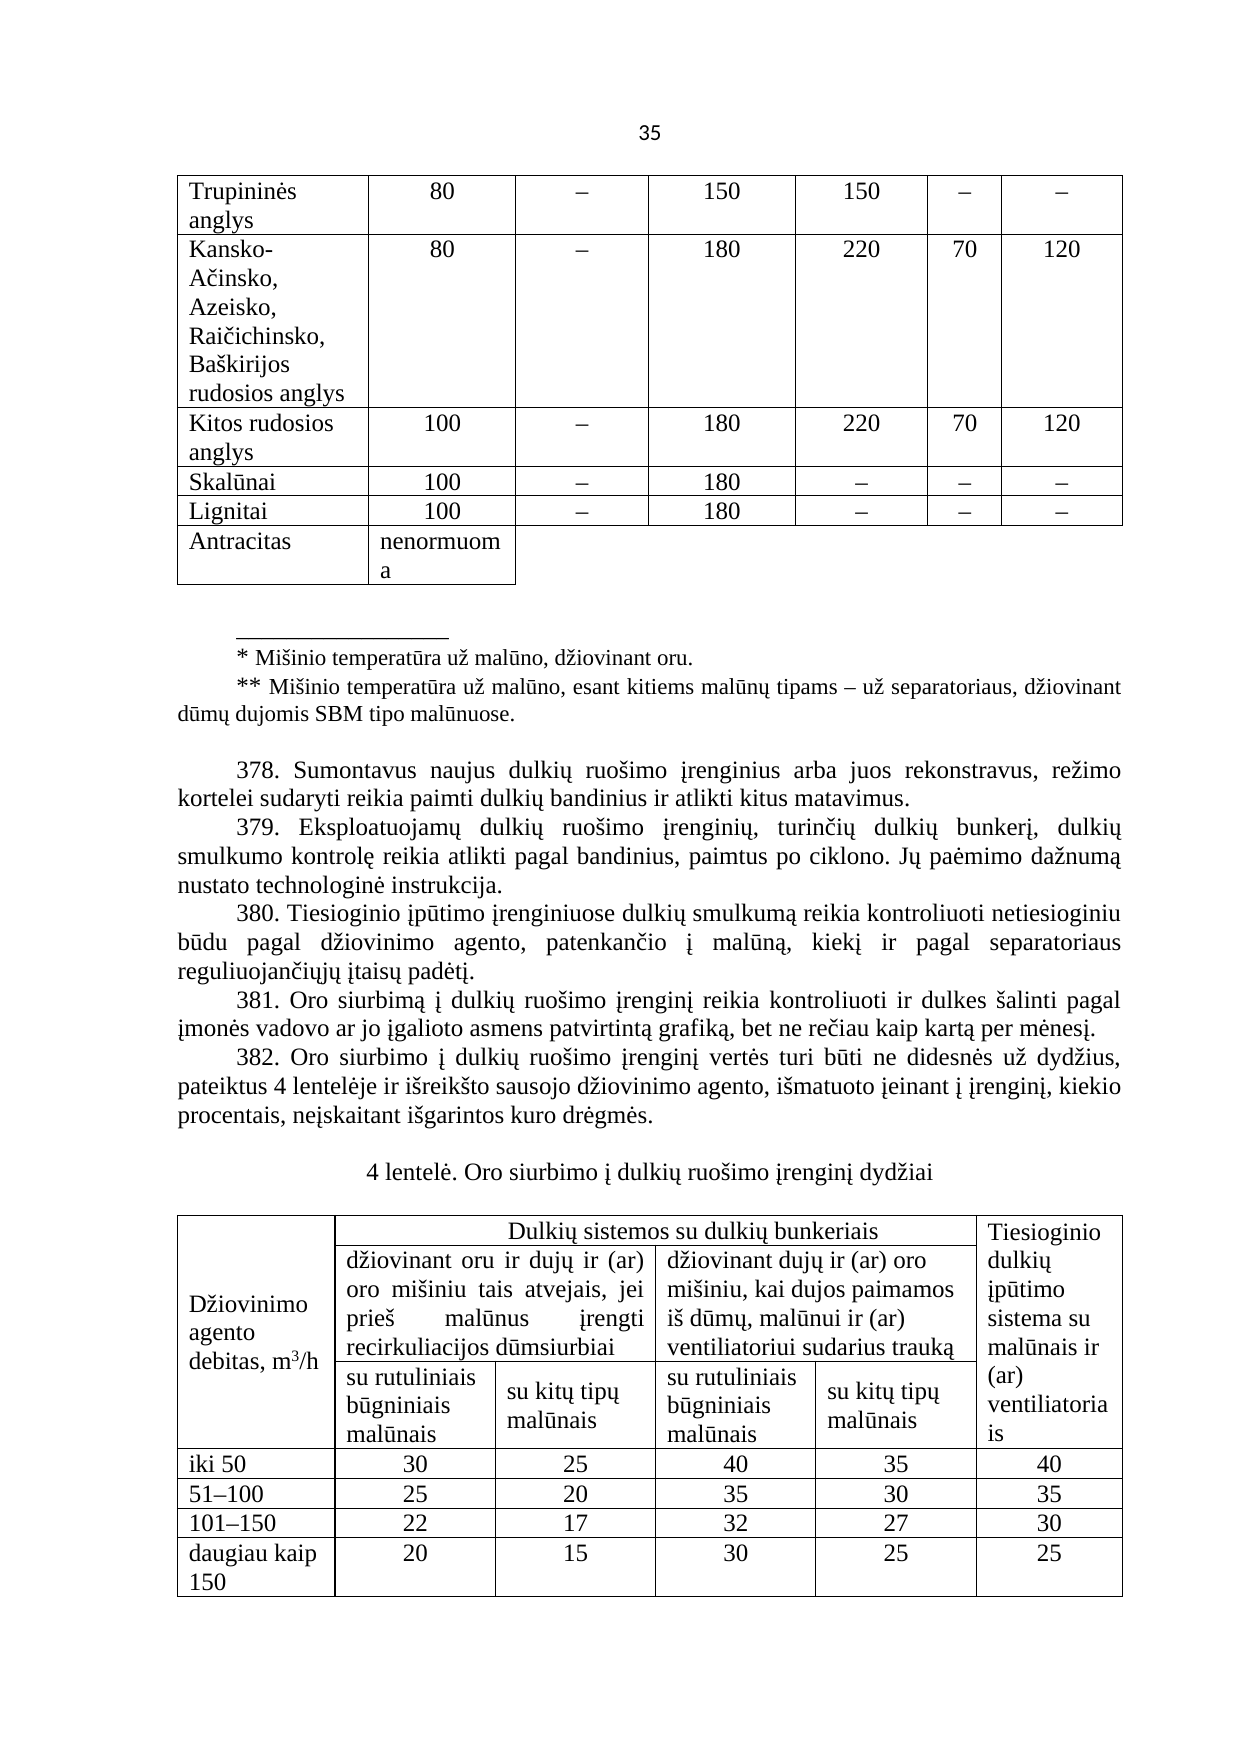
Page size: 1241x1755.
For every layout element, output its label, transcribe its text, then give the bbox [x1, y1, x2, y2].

table_cell 80 [369, 176, 515, 233]
table_cell – [1002, 467, 1122, 495]
table_cell [928, 526, 1001, 584]
table_cell – [928, 496, 1001, 525]
text ** Mišinio temperatūra už malūno, esant kitiems malūnų tipams – už separatoriaus, džiovinant dūmų dujomis SBM tipo malūnuose. [177, 671, 1122, 726]
table_cell iki 50 [178, 1449, 334, 1478]
table_cell nenormuoma [369, 526, 515, 584]
table_cell 30 [336, 1449, 495, 1478]
table_cell 30 [656, 1538, 815, 1596]
table_cell 180 [649, 408, 795, 466]
table_cell 180 [649, 467, 795, 495]
table_cell – [516, 176, 648, 233]
table_cell 180 [649, 496, 795, 525]
text 382. Oro siurbimo į dulkių ruošimo įrenginį vertės turi būti ne didesnės už dydžius, pateiktus 4 lentelėje ir išreikšto sausojo džiovinimo agento, išmatuoto įeinant į įrenginį, kiekio procentais, neįskaitant išgarintos kuro drėgmės. [177, 1042, 1122, 1128]
table_cell 20 [336, 1538, 495, 1596]
table_cell 150 [649, 176, 795, 233]
table_cell 70 [928, 408, 1001, 466]
table_cell – [516, 408, 648, 466]
table_header Džiovinimo agento debitas, m3/h [178, 1216, 334, 1448]
table_cell [516, 526, 648, 584]
table_cell 30 [816, 1479, 976, 1507]
table_cell – [1002, 496, 1122, 525]
table_cell 120 [1002, 408, 1122, 466]
table_cell 25 [496, 1449, 655, 1478]
table_cell Trupininės anglys [178, 176, 368, 233]
text 379. Eksploatuojamų dulkių ruošimo įrenginių, turinčių dulkių bunkerį, dulkių smulkumo kontrolę reikia atlikti pagal bandinius, paimtus po ciklono. Jų paėmimo dažnumą nustato technologinė instrukcija. [177, 812, 1122, 898]
table_cell 35 [977, 1479, 1122, 1507]
table_cell su kitų tipų malūnais [496, 1362, 655, 1448]
text 378. Sumontavus naujus dulkių ruošimo įrenginius arba juos rekonstravus, režimo kortelei sudaryti reikia paimti dulkių bandinius ir atlikti kitus matavimus. [177, 755, 1122, 812]
table_cell 25 [816, 1538, 976, 1596]
table_cell Kansko-Ačinsko, Azeisko, Raičichinsko, Baškirijos rudosios anglys [178, 235, 368, 407]
table_cell 80 [369, 235, 515, 407]
table_cell 22 [336, 1509, 495, 1537]
table_cell Kitos rudosios anglys [178, 408, 368, 466]
text 4 lentelė. Oro siurbimo į dulkių ruošimo įrenginį dydžiai [177, 1157, 1122, 1186]
table_cell 101–150 [178, 1509, 334, 1537]
table_cell 100 [369, 408, 515, 466]
table_cell 40 [656, 1449, 815, 1478]
table_cell 220 [796, 408, 927, 466]
table_cell Antracitas [178, 526, 368, 584]
table_cell 27 [816, 1509, 976, 1537]
table_cell – [928, 176, 1001, 233]
table_cell – [516, 235, 648, 407]
table_cell [795, 526, 928, 584]
table_cell 100 [369, 496, 515, 525]
table_cell 220 [796, 235, 927, 407]
table_cell – [928, 467, 1001, 495]
table_cell 25 [977, 1538, 1122, 1596]
table_cell [648, 526, 795, 584]
table_cell su rutuliniais būgniniais malūnais [656, 1362, 815, 1448]
text 381. Oro siurbimą į dulkių ruošimo įrenginį reikia kontroliuoti ir dulkes šalinti pagal įmonės vadovo ar jo įgalioto asmens patvirtintą grafiką, bet ne rečiau kaip kartą per mėnesį. [177, 985, 1122, 1042]
table_cell 30 [977, 1509, 1122, 1537]
table_cell – [516, 467, 648, 495]
table_header Tiesioginio dulkių įpūtimo sistema su malūnais ir (ar) ventiliatoriais [977, 1216, 1122, 1448]
table_header Dulkių sistemos su dulkių bunkeriais [336, 1216, 976, 1244]
table_cell – [796, 496, 927, 525]
table_cell 15 [496, 1538, 655, 1596]
table_cell 180 [649, 235, 795, 407]
table_cell 40 [977, 1449, 1122, 1478]
table_cell su rutuliniais būgniniais malūnais [336, 1362, 495, 1448]
table_cell Skalūnai [178, 467, 368, 495]
table_cell Lignitai [178, 496, 368, 525]
table_cell [1001, 526, 1122, 584]
table_cell 35 [656, 1479, 815, 1507]
table_cell – [1002, 176, 1122, 233]
text _________________ [177, 613, 1122, 642]
table_cell 100 [369, 467, 515, 495]
table_cell 35 [816, 1449, 976, 1478]
table_cell 70 [928, 235, 1001, 407]
table_cell daugiau kaip 150 [178, 1538, 334, 1596]
table_cell – [516, 496, 648, 525]
table_cell 20 [496, 1479, 655, 1507]
table_cell – [796, 467, 927, 495]
table_cell 51–100 [178, 1479, 334, 1507]
table_cell 25 [336, 1479, 495, 1507]
table_cell džiovinant dujų ir (ar) oro mišiniu, kai dujos paimamos iš dūmų, malūnui ir (ar) ventiliatoriui sudarius trauką [656, 1246, 976, 1361]
text * Mišinio temperatūra už malūno, džiovinant oru. [177, 642, 1122, 671]
table_cell 17 [496, 1509, 655, 1537]
table_cell 120 [1002, 235, 1122, 407]
table_cell džiovinant oru ir dujų ir (ar) oro mišiniu tais atvejais, jei prieš malūnus įrengti recirkuliacijos dūmsiurbiai [336, 1246, 655, 1361]
table_cell 150 [796, 176, 927, 233]
table_cell 32 [656, 1509, 815, 1537]
table_cell su kitų tipų malūnais [816, 1362, 976, 1448]
text 380. Tiesioginio įpūtimo įrenginiuose dulkių smulkumą reikia kontroliuoti netiesioginiu būdu pagal džiovinimo agento, patenkančio į malūną, kiekį ir pagal separatoriaus reguliuojančiųjų įtaisų padėtį. [177, 898, 1122, 985]
